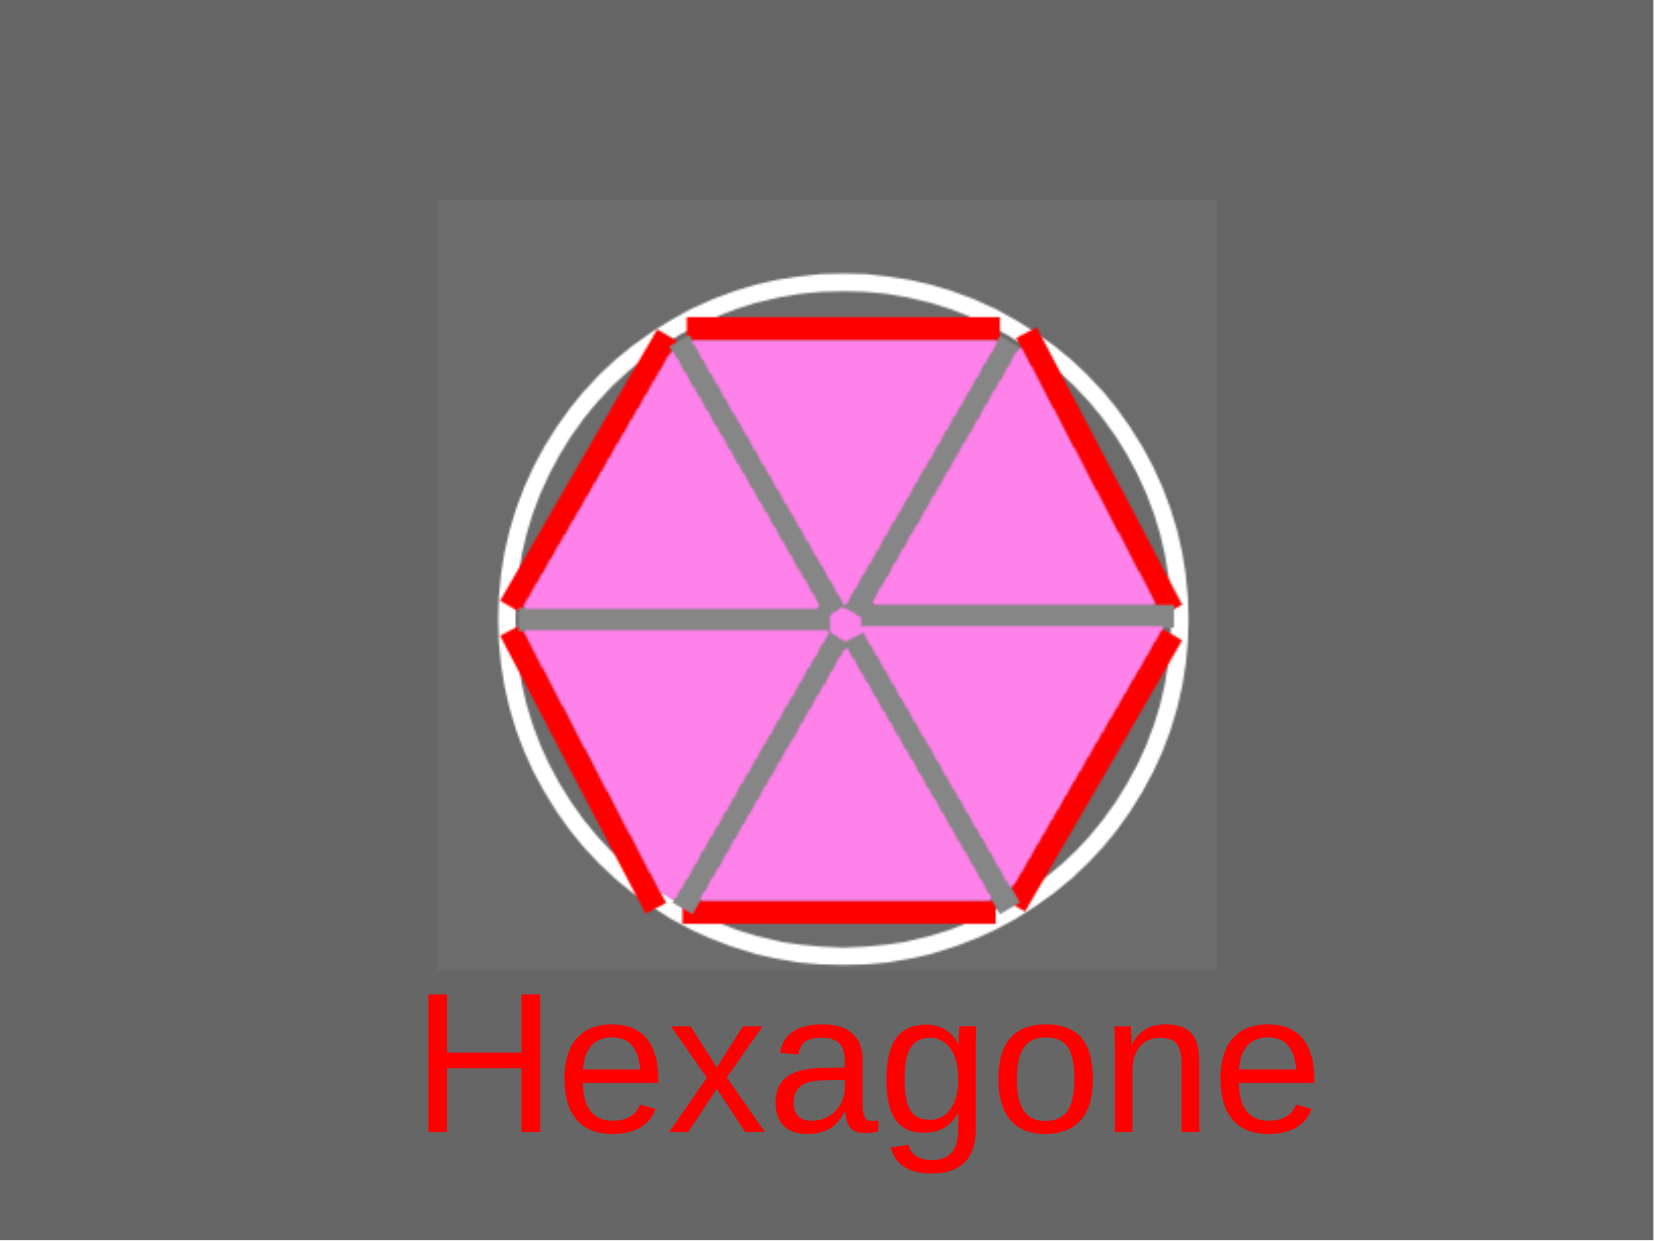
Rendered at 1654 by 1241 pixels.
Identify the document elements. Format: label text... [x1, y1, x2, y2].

title Hexagone [183, 839, 1554, 1241]
text_box [0, 0, 1654, 1241]
picture [437, 200, 1217, 971]
